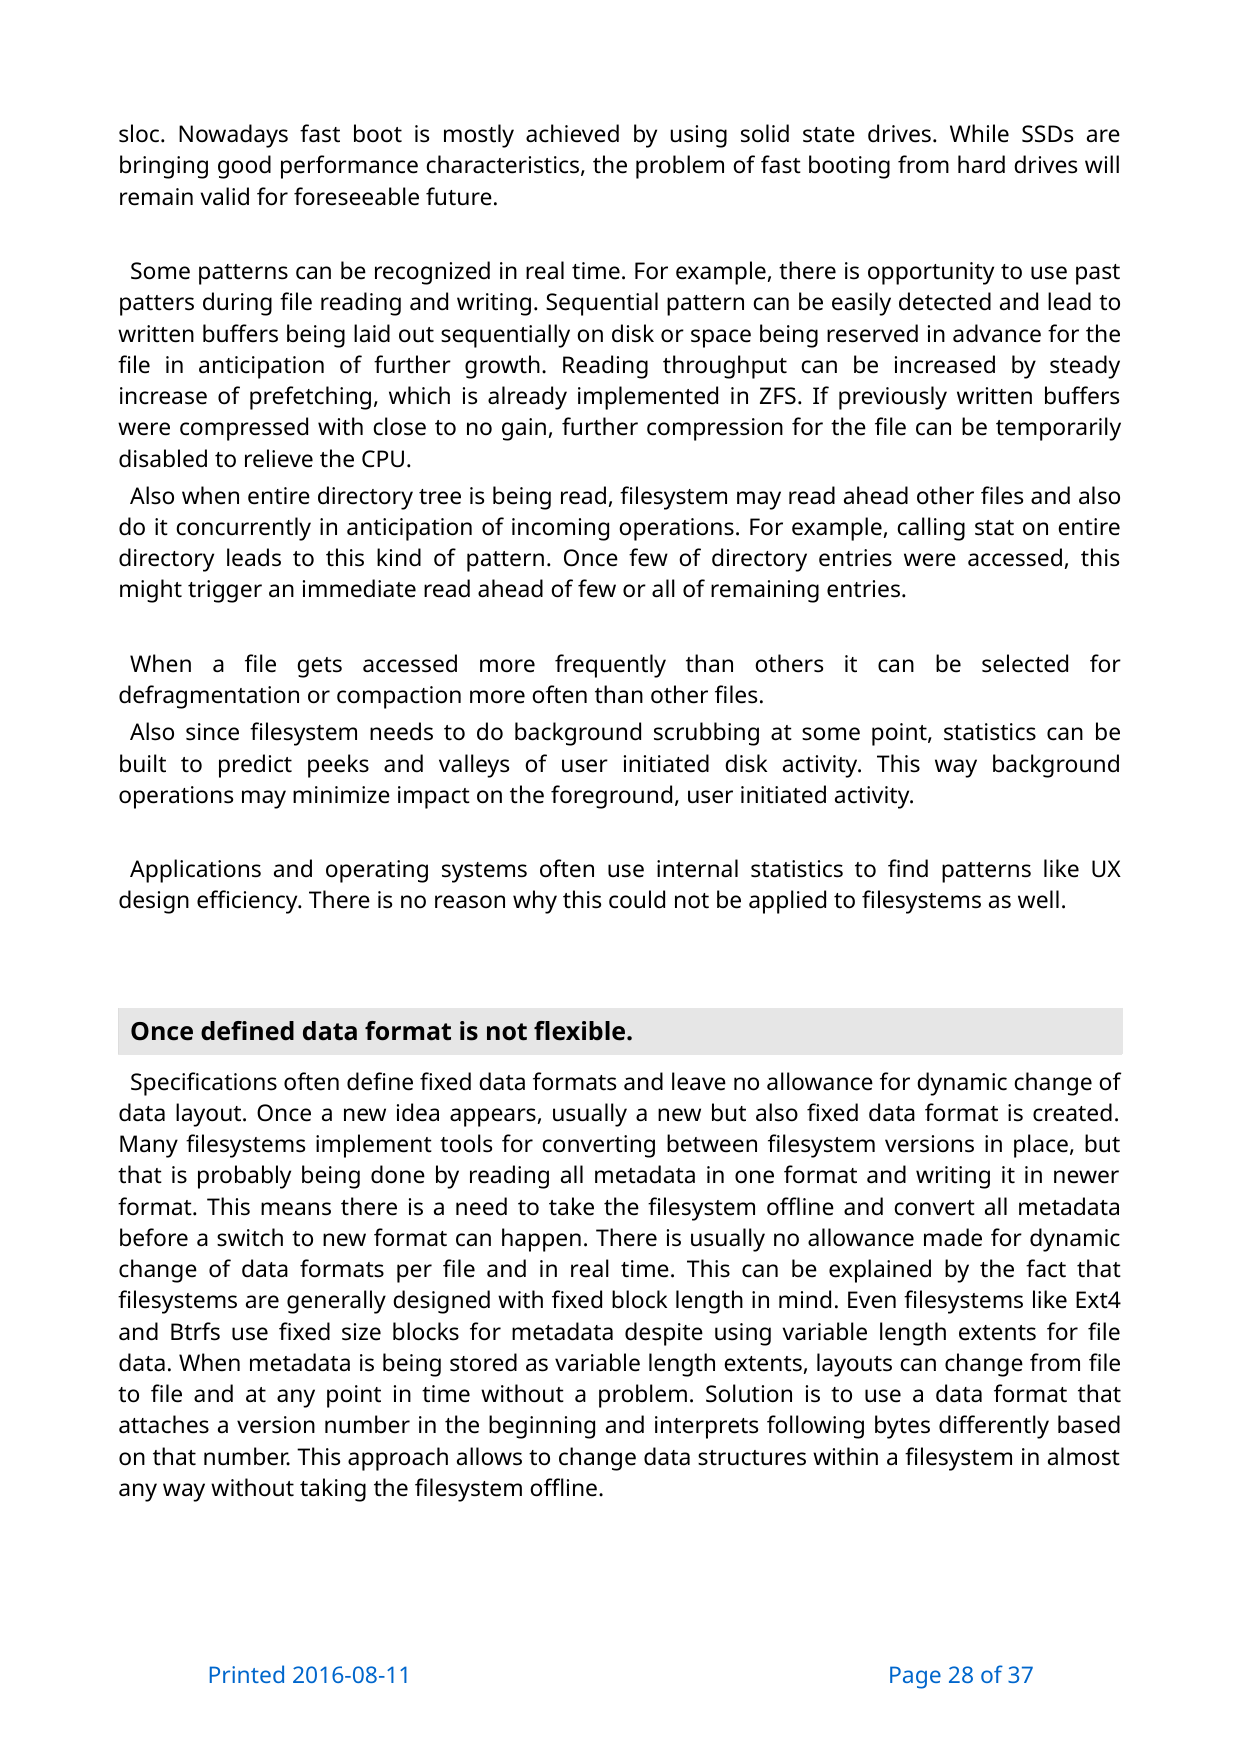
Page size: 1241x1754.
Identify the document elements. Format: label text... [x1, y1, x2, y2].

subtitle Once defined data format is not flexible. [119, 1009, 1122, 1054]
text Applications and operating systems often use internal statistics to find patterns like UX design efficiency. There is no reason why this could not be applied to filesystems as well. [118, 853, 1122, 916]
text sloc. Nowadays fast boot is mostly achieved by using solid state drives. While SSDs are bringing good performance characteristics, the problem of fast booting from hard drives will remain valid for foreseeable future. [118, 118, 1122, 212]
text Specifications often define fixed data formats and leave no allowance for dynamic change of data layout. Once a new idea appears, usually a new but also fixed data format is created. Many filesystems implement tools for converting between filesystem versions in place, but that is probably being done by reading all metadata in one format and writing it in newer format. This means there is a need to take the filesystem offline and convert all metadata before a switch to new format can happen. There is usually no allowance made for dynamic change of data formats per file and in real time. This can be explained by the fact that filesystems are generally designed with fixed block length in mind. Even filesystems like Ext4 and Btrfs use fixed size blocks for metadata despite using variable length extents for file data. When metadata is being stored as variable length extents, layouts can change from file to file and at any point in time without a problem. Solution is to use a data format that attaches a version number in the beginning and interprets following bytes differently based on that number. This approach allows to change data structures within a filesystem in almost any way without taking the filesystem offline. [118, 1066, 1122, 1503]
text Also since filesystem needs to do background scrubbing at some point, statistics can be built to predict peeks and valleys of user initiated disk activity. This way background operations may minimize impact on the foreground, user initiated activity. [118, 716, 1122, 810]
text Some patterns can be recognized in real time. For example, there is opportunity to use past patters during file reading and writing. Sequential pattern can be easily detected and lead to written buffers being laid out sequentially on disk or space being reserved in advance for the file in anticipation of further growth. Reading throughput can be increased by steady increase of prefetching, which is already implemented in ZFS. If previously written buffers were compressed with close to no gain, further compression for the file can be temporarily disabled to relieve the CPU. [118, 255, 1122, 474]
text When a file gets accessed more frequently than others it can be selected for defragmentation or compaction more often than other files. [118, 648, 1122, 710]
text Also when entire directory tree is being read, filesystem may read ahead other files and also do it concurrently in anticipation of incoming operations. For example, calling stat on entire directory leads to this kind of pattern. Once few of directory entries were accessed, this might trigger an immediate read ahead of few or all of remaining entries. [118, 480, 1122, 605]
